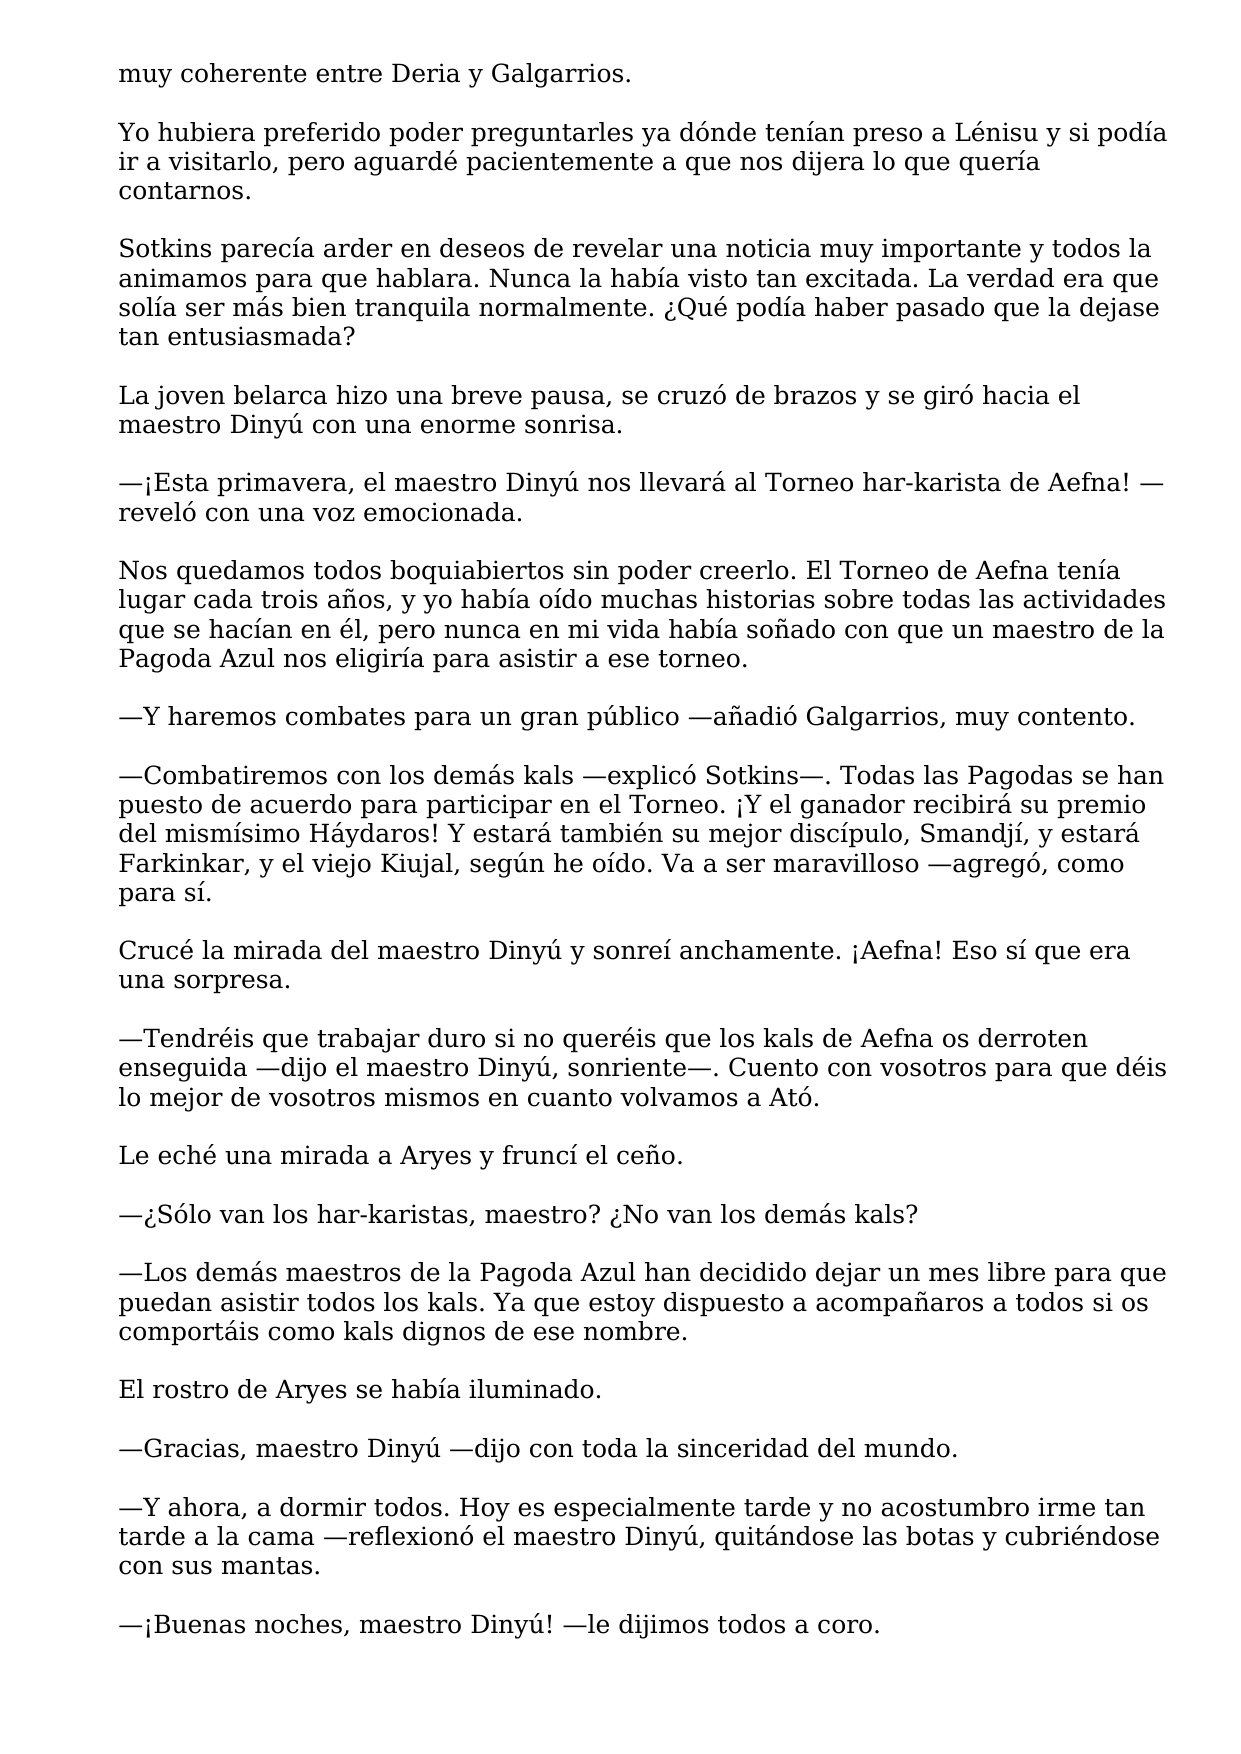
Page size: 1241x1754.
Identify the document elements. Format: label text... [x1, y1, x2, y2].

text —Y haremos combates para un gran público —añadió Galgarrios, muy contento. [118, 703, 1181, 732]
text —¿Sólo van los har-karistas, maestro? ¿No van los demás kals? [118, 1200, 1181, 1229]
text —Combatiremos con los demás kals —explicó Sotkins—. Todas las Pagodas se han puesto de acuerdo para participar en el Torneo. ¡Y el ganador recibirá su premio del mismísimo Háydaros! Y estará también su mejor discípulo, Smandjí, y estará Farkinkar, y el viejo Kiujal, según he oído. Va a ser maravilloso —agregó, como para sí. [118, 761, 1181, 907]
text —Tendréis que trabajar duro si no queréis que los kals de Aefna os derroten enseguida —dijo el maestro Dinyú, sonriente—. Cuento con vosotros para que déis lo mejor de vosotros mismos en cuanto volvamos a Ató. [118, 1024, 1181, 1112]
text muy coherente entre Deria y Galgarrios. [118, 59, 1181, 88]
text Nos quedamos todos boquiabiertos sin poder creerlo. El Torneo de Aefna tenía lugar cada trois años, y yo había oído muchas historias sobre todas las actividades que se hacían en él, pero nunca en mi vida había soñado con que un maestro de la Pagoda Azul nos eligiría para asistir a ese torneo. [118, 556, 1181, 673]
text Sotkins parecía arder en deseos de revelar una noticia muy importante y todos la animamos para que hablara. Nunca la había visto tan excitada. La verdad era que solía ser más bien tranquila normalmente. ¿Qué podía haber pasado que la dejase tan entusiasmada? [118, 235, 1181, 351]
text El rostro de Aryes se había iluminado. [118, 1376, 1181, 1405]
text —Y ahora, a dormir todos. Hoy es especialmente tarde y no acostumbro irme tan tarde a la cama —reflexionó el maestro Dinyú, quitándose las botas y cubriéndose con sus mantas. [118, 1493, 1181, 1580]
text Yo hubiera preferido poder preguntarles ya dónde tenían preso a Lénisu y si podía ir a visitarlo, pero aguardé pacientemente a que nos dijera lo que quería contarnos. [118, 118, 1181, 205]
text Crucé la mirada del maestro Dinyú y sonreí anchamente. ¡Aefna! Eso sí que era una sorpresa. [118, 937, 1181, 995]
text Le eché una mirada a Aryes y fruncí el ceño. [118, 1141, 1181, 1171]
text La joven belarca hizo una breve pausa, se cruzó de brazos y se giró hacia el maestro Dinyú con una enorme sonrisa. [118, 381, 1181, 439]
text —Los demás maestros de la Pagoda Azul han decidido dejar un mes libre para que puedan asistir todos los kals. Ya que estoy dispuesto a acompañaros a todos si os comportáis como kals dignos de ese nombre. [118, 1259, 1181, 1346]
text —Gracias, maestro Dinyú —dijo con toda la sinceridad del mundo. [118, 1434, 1181, 1463]
text —¡Esta primavera, el maestro Dinyú nos llevará al Torneo har-karista de Aefna! —reveló con una voz emocionada. [118, 469, 1181, 527]
text —¡Buenas noches, maestro Dinyú! —le dijimos todos a coro. [118, 1610, 1181, 1639]
